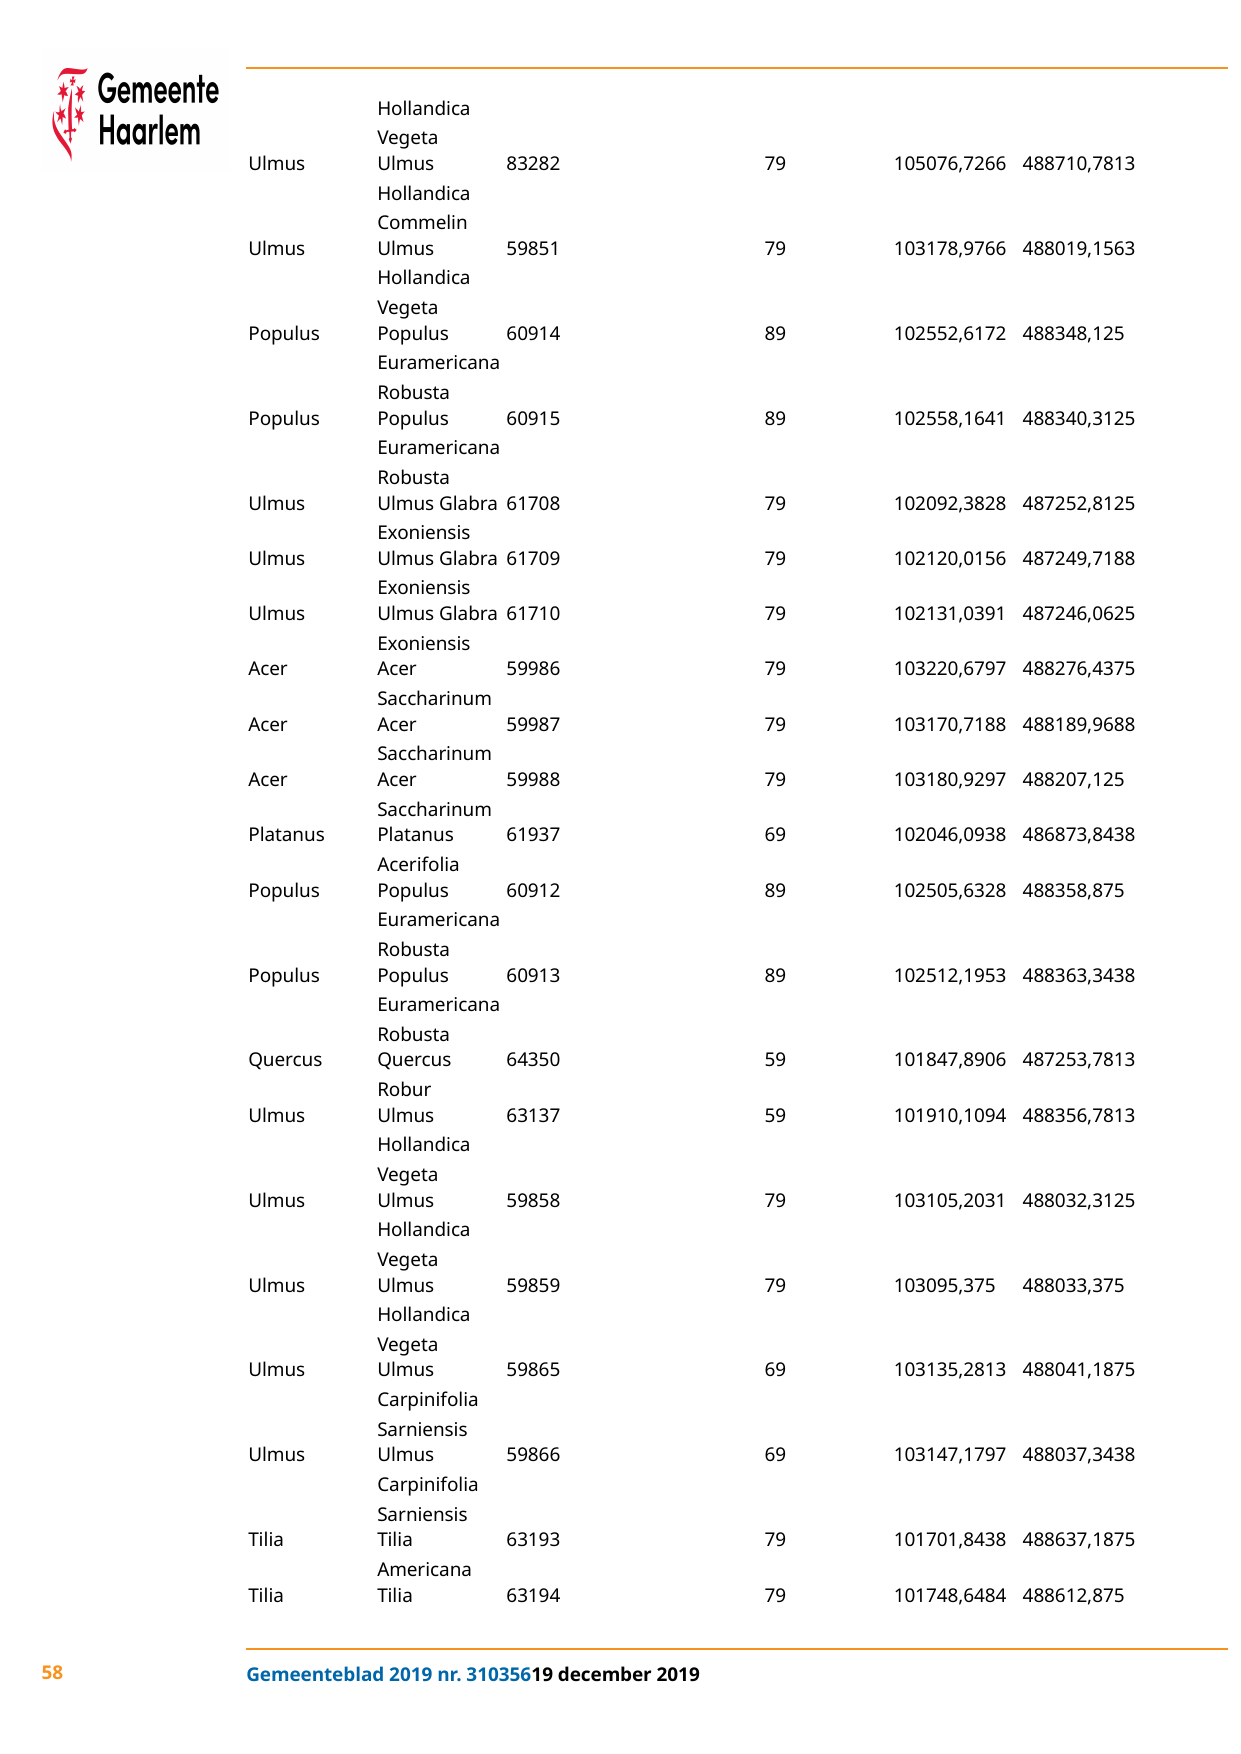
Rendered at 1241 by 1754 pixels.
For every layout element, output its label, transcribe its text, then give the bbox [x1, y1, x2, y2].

table_cell [635, 545, 764, 600]
table_cell [635, 320, 764, 405]
table_cell 59988 [506, 766, 635, 822]
table_cell Ulmus [248, 1102, 377, 1187]
table_cell 488033,375 [1023, 1272, 1152, 1357]
table_cell 488032,3125 [1023, 1187, 1152, 1272]
table_cell Ulmus [248, 1187, 377, 1272]
table_cell Populus [248, 405, 377, 490]
table_cell 60915 [506, 405, 635, 490]
table_cell [635, 95, 764, 150]
table_cell 59866 [506, 1442, 635, 1526]
table_cell [635, 877, 764, 962]
table_cell 61709 [506, 545, 635, 600]
table_cell 486873,8438 [1023, 822, 1152, 877]
table_cell 488037,3438 [1023, 1442, 1152, 1526]
table_cell 487253,7813 [1023, 1047, 1152, 1102]
table_cell Acer Saccharinum [377, 656, 506, 711]
table_cell 79 [764, 711, 893, 766]
table_cell Ulmus Glabra Exoniensis [377, 600, 506, 656]
table_cell Populus Euramericana Robusta [377, 962, 506, 1047]
table_cell [635, 600, 764, 656]
table_cell 102512,1953 [894, 962, 1022, 1047]
table_cell [635, 1047, 764, 1102]
table_cell [635, 235, 764, 320]
table_cell [635, 150, 764, 235]
table_cell 79 [764, 235, 893, 320]
table_cell 488019,1563 [1023, 235, 1152, 320]
table_cell 488276,4375 [1023, 656, 1152, 711]
table_cell 103220,6797 [894, 656, 1022, 711]
table_cell [1023, 95, 1152, 150]
table_cell 59986 [506, 656, 635, 711]
table_cell Ulmus [248, 490, 377, 545]
table_cell 89 [764, 877, 893, 962]
table_cell 59 [764, 1102, 893, 1187]
table_cell Ulmus Glabra Exoniensis [377, 490, 506, 545]
table_cell 89 [764, 405, 893, 490]
table_cell 61708 [506, 490, 635, 545]
table_cell [635, 656, 764, 711]
table_cell Ulmus Hollandica Commelin [377, 150, 506, 235]
table_cell 488637,1875 [1023, 1526, 1152, 1582]
table_cell Tilia [377, 1582, 506, 1607]
table_cell 69 [764, 822, 893, 877]
table_cell [635, 1272, 764, 1357]
table_cell 89 [764, 320, 893, 405]
table_cell 79 [764, 1187, 893, 1272]
table_cell 488041,1875 [1023, 1357, 1152, 1442]
table_cell [635, 1442, 764, 1526]
table_cell 79 [764, 656, 893, 711]
table_cell Platanus [248, 822, 377, 877]
table_cell Ulmus [248, 1272, 377, 1357]
table_cell 102558,1641 [894, 405, 1022, 490]
table_cell Tilia Americana [377, 1526, 506, 1582]
table_cell 63194 [506, 1582, 635, 1607]
table_cell Ulmus Carpinifolia Sarniensis [377, 1357, 506, 1442]
table_cell 102092,3828 [894, 490, 1022, 545]
table_cell 61937 [506, 822, 635, 877]
table_cell 83282 [506, 150, 635, 235]
table_cell Acer [248, 711, 377, 766]
table_cell Hollandica Vegeta [377, 95, 506, 150]
table_cell 63193 [506, 1526, 635, 1582]
table_cell [635, 822, 764, 877]
table_cell 103095,375 [894, 1272, 1022, 1357]
table_cell 101748,6484 [894, 1582, 1022, 1607]
table_cell Acer Saccharinum [377, 766, 506, 822]
table_cell Populus [248, 962, 377, 1047]
table_cell 488612,875 [1023, 1582, 1152, 1607]
table_cell Ulmus Carpinifolia Sarniensis [377, 1442, 506, 1526]
table_cell 103135,2813 [894, 1357, 1022, 1442]
table_cell 69 [764, 1442, 893, 1526]
table_cell 101910,1094 [894, 1102, 1022, 1187]
table_cell [635, 1102, 764, 1187]
table_cell 102131,0391 [894, 600, 1022, 656]
table_cell 103180,9297 [894, 766, 1022, 822]
table_cell 488363,3438 [1023, 962, 1152, 1047]
table_cell Ulmus [248, 1442, 377, 1526]
table_cell 488356,7813 [1023, 1102, 1152, 1187]
table_cell Ulmus Hollandica Vegeta [377, 1102, 506, 1187]
table_cell Tilia [248, 1582, 377, 1607]
table_cell 103105,2031 [894, 1187, 1022, 1272]
table_cell Tilia [248, 1526, 377, 1582]
table_cell 69 [764, 1357, 893, 1442]
table_cell Populus Euramericana Robusta [377, 405, 506, 490]
table_cell 59851 [506, 235, 635, 320]
table_cell Platanus Acerifolia [377, 822, 506, 877]
table_cell 79 [764, 1526, 893, 1582]
table_cell Acer [248, 656, 377, 711]
table_cell 60914 [506, 320, 635, 405]
table_cell 59 [764, 1047, 893, 1102]
table_cell 488710,7813 [1023, 150, 1152, 235]
table_cell 488348,125 [1023, 320, 1152, 405]
table_cell 102120,0156 [894, 545, 1022, 600]
table_cell 487252,8125 [1023, 490, 1152, 545]
table_cell Populus [248, 877, 377, 962]
table_cell Quercus [248, 1047, 377, 1102]
table_cell [635, 1582, 764, 1607]
table_cell 59858 [506, 1187, 635, 1272]
table_cell 102046,0938 [894, 822, 1022, 877]
table_cell 79 [764, 600, 893, 656]
table_cell 101701,8438 [894, 1526, 1022, 1582]
table_cell 64350 [506, 1047, 635, 1102]
table_cell 488358,875 [1023, 877, 1152, 962]
table_cell 61710 [506, 600, 635, 656]
table_cell 59865 [506, 1357, 635, 1442]
table_cell 102552,6172 [894, 320, 1022, 405]
table_cell Ulmus Hollandica Vegeta [377, 235, 506, 320]
table_cell [635, 405, 764, 490]
table_cell [635, 711, 764, 766]
table_cell 102505,6328 [894, 877, 1022, 962]
table_cell 60912 [506, 877, 635, 962]
table_cell Ulmus [248, 235, 377, 320]
table_cell Acer Saccharinum [377, 711, 506, 766]
table_cell 59987 [506, 711, 635, 766]
table_cell [635, 1526, 764, 1582]
table_cell 79 [764, 545, 893, 600]
table_cell 59859 [506, 1272, 635, 1357]
table_cell [635, 766, 764, 822]
table_cell Ulmus Glabra Exoniensis [377, 545, 506, 600]
table_cell 79 [764, 1272, 893, 1357]
table_cell Populus Euramericana Robusta [377, 320, 506, 405]
table_cell 103178,9766 [894, 235, 1022, 320]
table_cell [506, 95, 635, 150]
table_cell 488340,3125 [1023, 405, 1152, 490]
table_cell [635, 1357, 764, 1442]
table_cell [635, 962, 764, 1047]
table_cell 79 [764, 1582, 893, 1607]
table_cell Ulmus [248, 545, 377, 600]
table_cell 487246,0625 [1023, 600, 1152, 656]
table_cell Ulmus [248, 1357, 377, 1442]
table_cell 79 [764, 490, 893, 545]
table_cell Acer [248, 766, 377, 822]
table_cell [635, 490, 764, 545]
table_cell 79 [764, 766, 893, 822]
table_cell 79 [764, 150, 893, 235]
table_cell Populus Euramericana Robusta [377, 877, 506, 962]
table_cell [894, 95, 1022, 150]
table_cell [635, 1187, 764, 1272]
table_cell Ulmus Hollandica Vegeta [377, 1187, 506, 1272]
table_cell Ulmus [248, 150, 377, 235]
table_cell 488189,9688 [1023, 711, 1152, 766]
table_cell [764, 95, 893, 150]
table_cell 63137 [506, 1102, 635, 1187]
picture [41, 47, 231, 172]
table_cell 89 [764, 962, 893, 1047]
table_cell 101847,8906 [894, 1047, 1022, 1102]
table_cell 103170,7188 [894, 711, 1022, 766]
table_cell 103147,1797 [894, 1442, 1022, 1526]
table_cell 487249,7188 [1023, 545, 1152, 600]
table_cell 60913 [506, 962, 635, 1047]
table_cell 488207,125 [1023, 766, 1152, 822]
table_cell Ulmus Hollandica Vegeta [377, 1272, 506, 1357]
table_cell 105076,7266 [894, 150, 1022, 235]
table_cell Populus [248, 320, 377, 405]
table_cell Ulmus [248, 600, 377, 656]
table_cell [248, 95, 377, 150]
table_cell Quercus Robur [377, 1047, 506, 1102]
